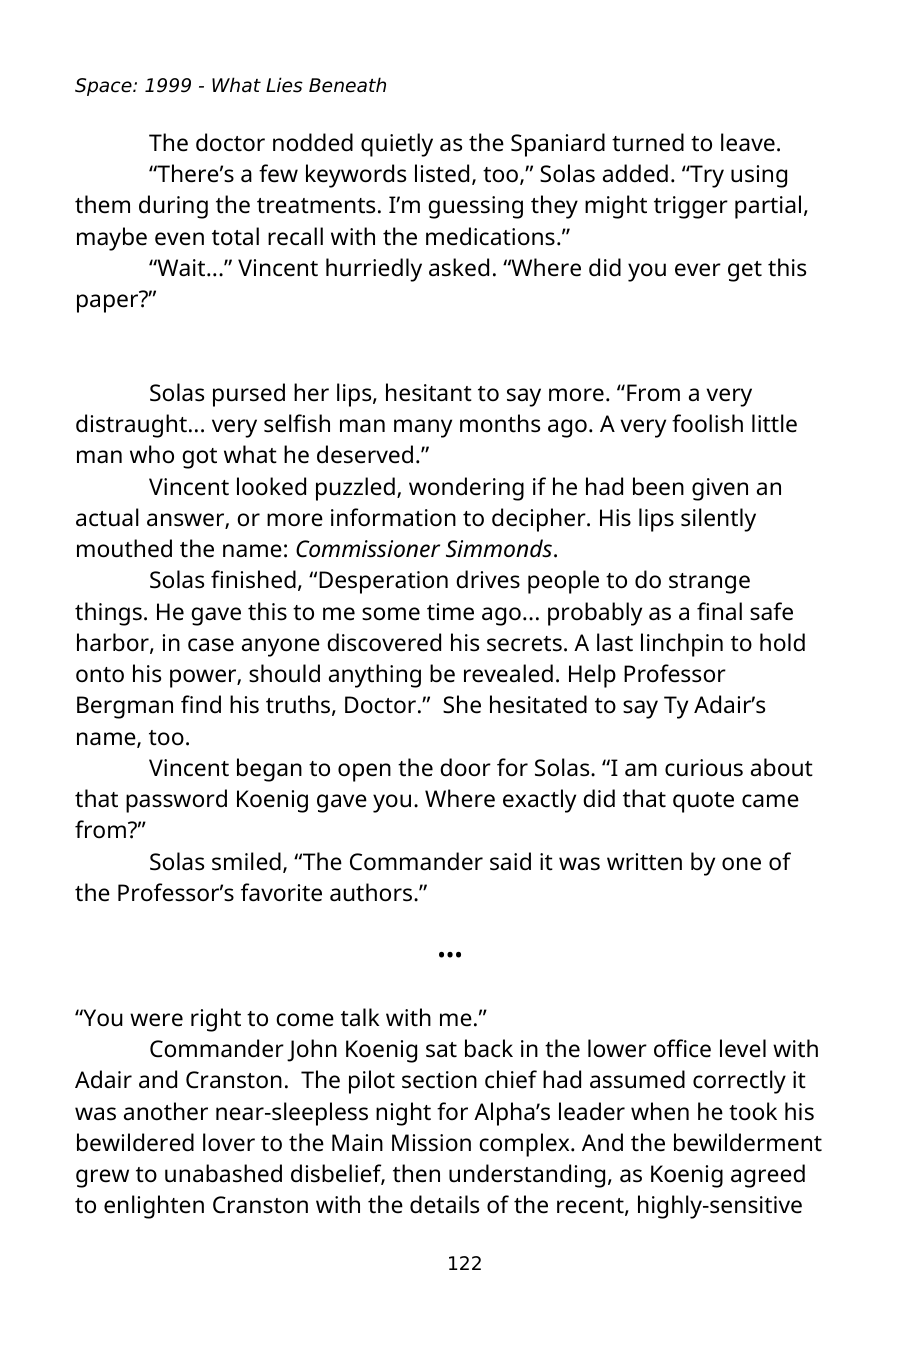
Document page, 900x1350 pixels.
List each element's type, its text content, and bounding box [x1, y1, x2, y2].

text Solas pursed her lips, hesitant to say more. “From a very distraught... very selfish man many months ago. A very foolish little man who got what he deserved.” [75, 377, 825, 471]
text Commander John Koenig sat back in the lower office level with Adair and Cranston. The pilot section chief had assumed correctly it was another near-sleepless night for Alpha’s leader when he took his bewildered lover to the Main Mission complex. And the bewilderment grew to unabashed disbelief, then understanding, as Koenig agreed to enlighten Cranston with the details of the recent, highly-sensitive [75, 1033, 825, 1221]
text “You were right to come talk with me.” [75, 1002, 825, 1033]
text “Wait...” Vincent hurriedly asked. “Where did you ever get this paper?” [75, 252, 825, 314]
text Vincent looked puzzled, wondering if he had been given an actual answer, or more information to decipher. His lips silently mouthed the name: Commissioner Simmonds. [75, 471, 825, 564]
text Vincent began to open the door for Solas. “I am curious about that password Koenig gave you. Where exactly did that quote came from?” Solas smiled, “The Commander said it was written by one of the Professor’s favorite authors.” [75, 752, 825, 908]
text “There’s a few keywords listed, too,” Solas added. “Try using them during the treatments. I’m guessing they might trigger partial, maybe even total recall with the medications.” [75, 158, 825, 252]
text Solas finished, “Desperation drives people to do strange things. He gave this to me some time ago... probably as a final safe harbor, in case anyone discovered his secrets. A last linchpin to hold onto his power, should anything be revealed. Help Professor Bergman find his truths, Doctor.” She hesitated to say Ty Adair’s name, too. [75, 564, 825, 752]
text ••• [75, 939, 825, 971]
text The doctor nodded quietly as the Spaniard turned to leave. [75, 127, 825, 158]
